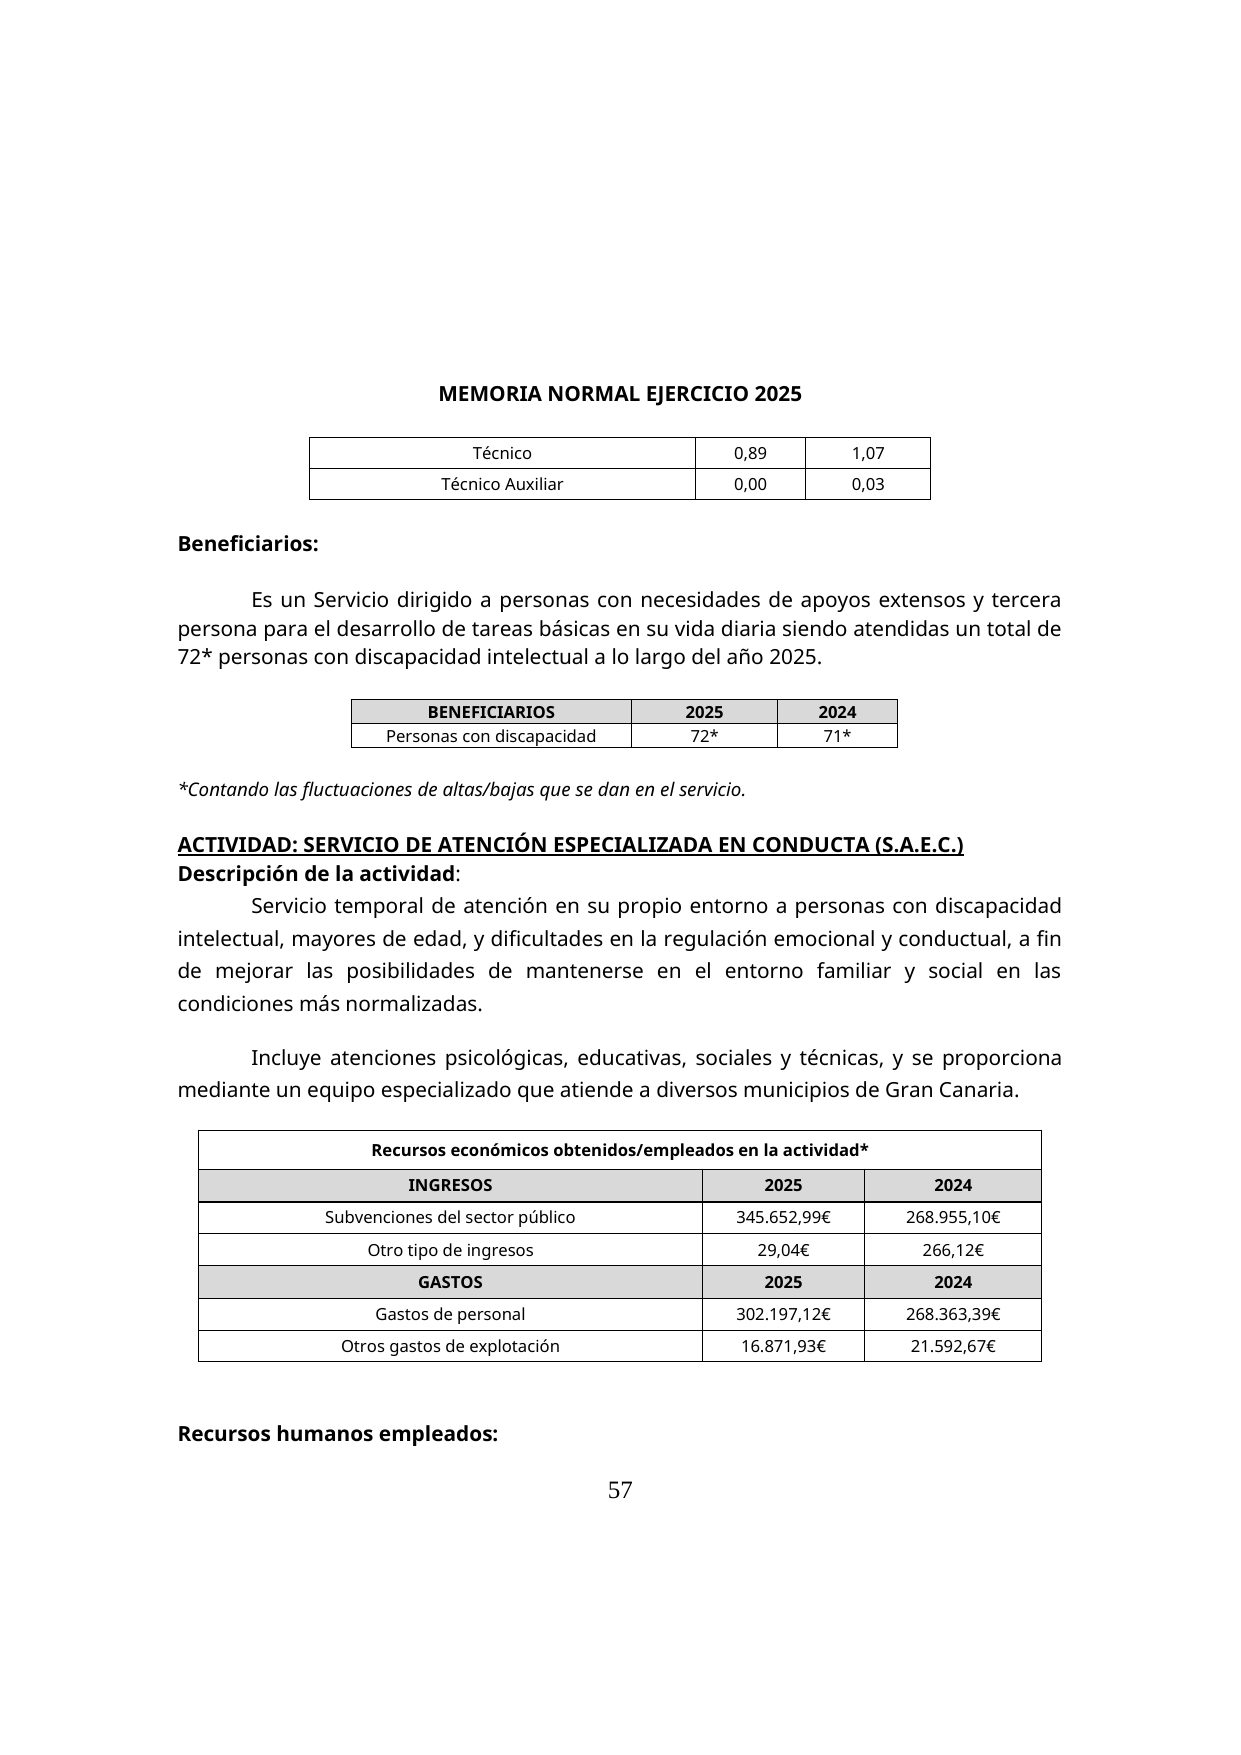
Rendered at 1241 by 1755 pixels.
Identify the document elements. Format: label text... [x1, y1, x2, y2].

table_cell Personas con discapacidad [352, 724, 631, 747]
table_cell Técnico Auxiliar [310, 469, 695, 499]
table_cell 0,00 [696, 469, 805, 499]
text Servicio temporal de atención en su propio entorno a personas con discapacidad intelectual, mayores de edad, y dificultades en la regulación emocional y conductual, a fin de mejorar las posibilidades de mantenerse en el entorno familiar y social en las condiciones más normalizadas. [177, 891, 1063, 1018]
table_cell 266,12€ [865, 1234, 1041, 1265]
table_header Recursos económicos obtenidos/empleados en la actividad* [199, 1131, 1041, 1168]
table_cell 2025 [703, 1266, 864, 1298]
text Es un Servicio dirigido a personas con necesidades de apoyos extensos y tercera persona para el desarrollo de tareas básicas en su vida diaria siendo atendidas un total de 72* personas con discapacidad intelectual a lo largo del año 2025. [177, 586, 1063, 671]
table_cell 16.871,93€ [703, 1331, 864, 1361]
table_cell 0,03 [806, 469, 930, 499]
table_cell 21.592,67€ [865, 1331, 1041, 1361]
table_cell GASTOS [199, 1266, 702, 1298]
text Beneficiarios: [177, 529, 1063, 557]
table_cell Otro tipo de ingresos [199, 1234, 702, 1265]
table_cell 268.363,39€ [865, 1299, 1041, 1329]
table_cell 72* [632, 724, 777, 747]
table_header 2024 [778, 700, 897, 723]
table_cell INGRESOS [199, 1170, 702, 1201]
table_header 2025 [632, 700, 777, 723]
table_cell 302.197,12€ [703, 1299, 864, 1329]
table_cell 29,04€ [703, 1234, 864, 1265]
table_cell 71* [778, 724, 897, 747]
table_cell 2024 [865, 1266, 1041, 1298]
table_cell 268.955,10€ [865, 1203, 1041, 1233]
table_cell Técnico [310, 438, 695, 468]
text *Contando las fluctuaciones de altas/bajas que se dan en el servicio. [177, 748, 1063, 802]
table_header BENEFICIARIOS [352, 700, 631, 723]
text Incluye atenciones psicológicas, educativas, sociales y técnicas, y se proporciona mediante un equipo especializado que atiende a diversos municipios de Gran Canaria. [177, 1043, 1063, 1104]
text Recursos humanos empleados: [177, 1419, 1063, 1447]
table_cell 2024 [865, 1170, 1041, 1201]
table_cell 2025 [703, 1170, 864, 1201]
table_cell 345.652,99€ [703, 1203, 864, 1233]
table_cell 1,07 [806, 438, 930, 468]
table_cell Subvenciones del sector público [199, 1203, 702, 1233]
text ACTIVIDAD: SERVICIO DE ATENCIÓN ESPECIALIZADA EN CONDUCTA (S.A.E.C.) [177, 830, 1063, 859]
table_cell 0,89 [696, 438, 805, 468]
text Descripción de la actividad: [177, 859, 1063, 887]
table_cell Gastos de personal [199, 1299, 702, 1329]
table_cell Otros gastos de explotación [199, 1331, 702, 1361]
